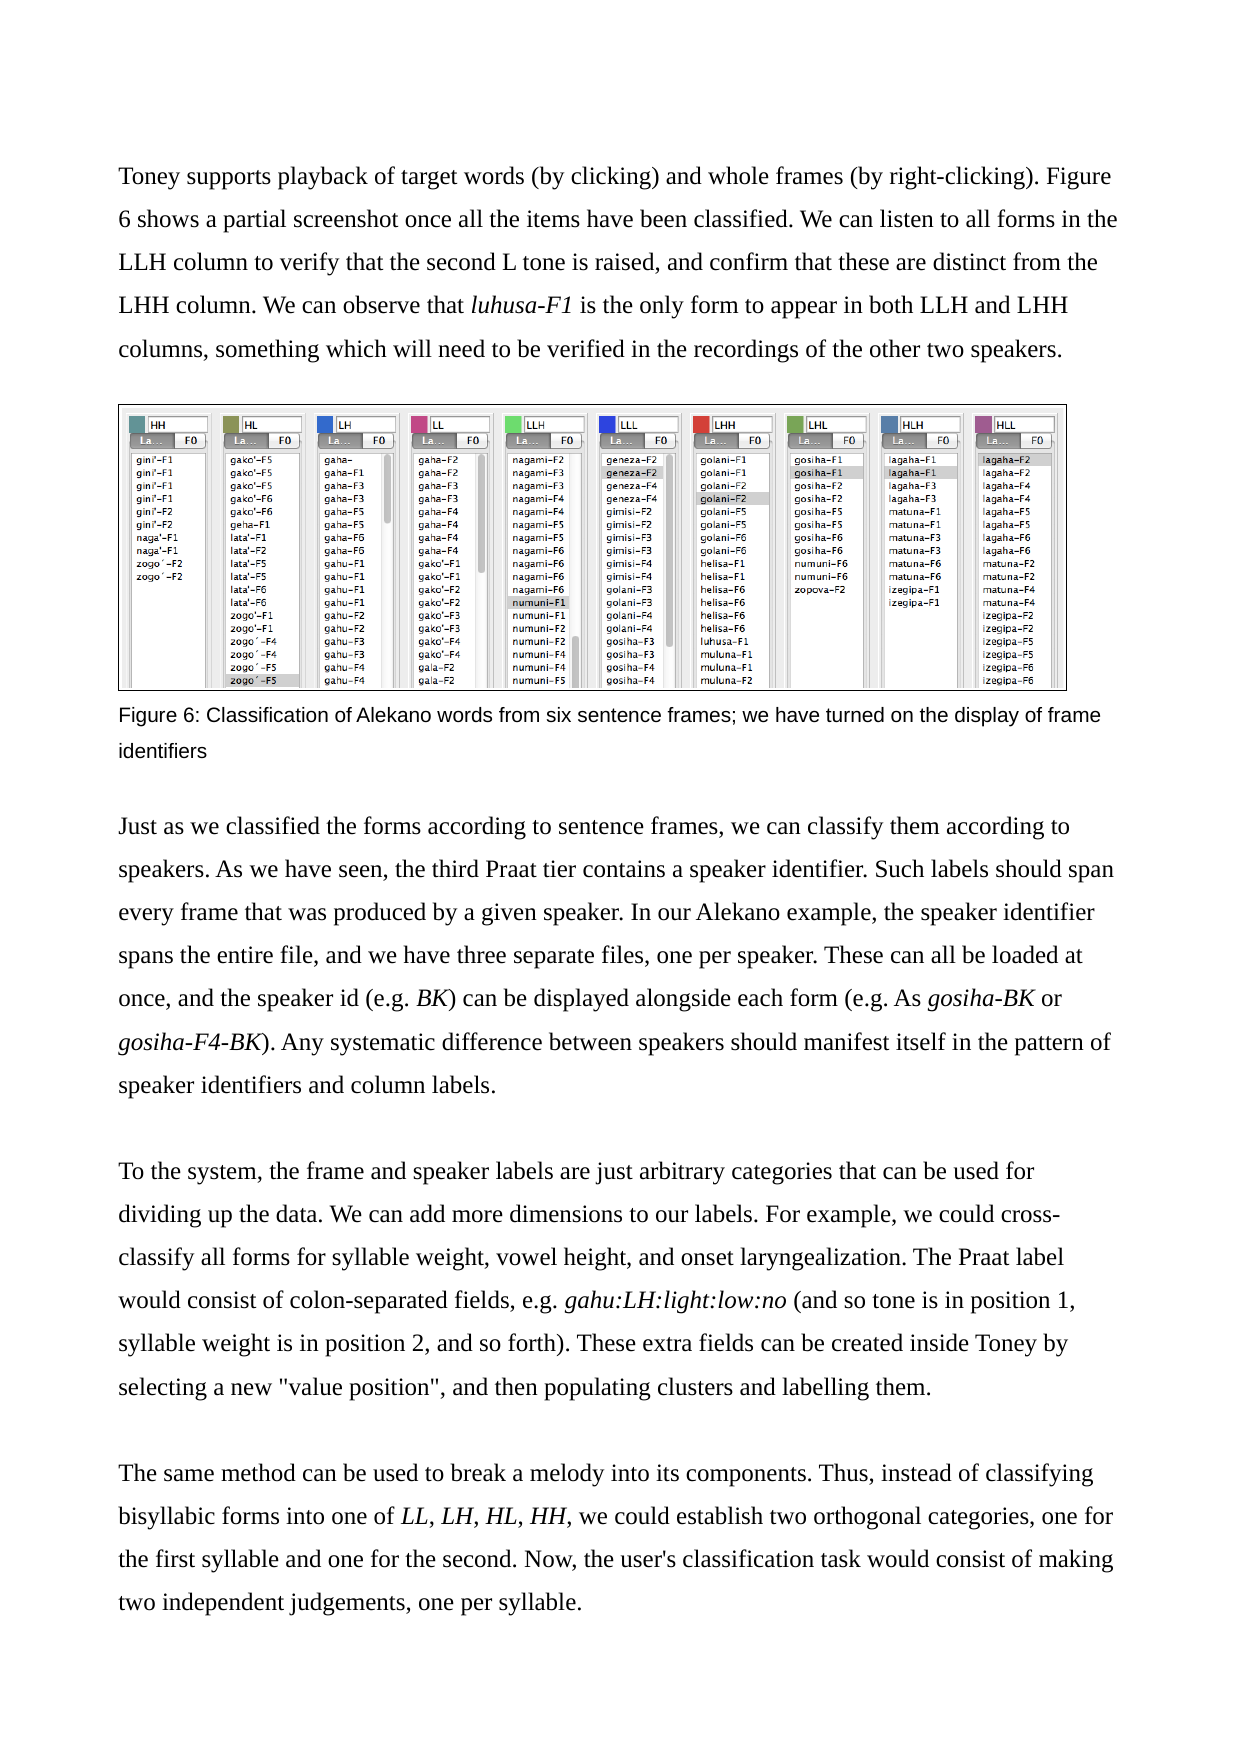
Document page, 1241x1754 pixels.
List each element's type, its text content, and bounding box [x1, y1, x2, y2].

text Figure 6: Classification of Alekano words from six sentence frames; we have turned on the display of frame identifiers [118, 688, 1122, 763]
text Toney supports playback of target words (by clicking) and whole frames (by right-clicking). Figure 6 shows a partial screenshot once all the items have been classified. We can listen to all forms in the LLH column to verify that the second L tone is raised, and confirm that these are distinct from the LHH column. We can observe that luhusa-F1 is the only form to appear in both LLH and LHH columns, something which will need to be verified in the recordings of the other two speakers. [118, 161, 1122, 362]
picture [122, 408, 1064, 688]
text To the system, the frame and speaker labels are just arbitrary categories that can be used for dividing up the data. We can add more dimensions to our labels. For example, we could cross-classify all forms for syllable weight, vowel height, and onset laryngealization. The Praat label would consist of colon-separated fields, e.g. gahu:LH:light:low:no (and so tone is in position 1, syllable weight is in position 2, and so forth). These extra fields can be created inside Toney by selecting a new "value position", and then populating clusters and labelling them. [118, 1156, 1122, 1400]
text The same method can be used to break a melody into its components. Thus, instead of classifying bisyllabic forms into one of LL, LH, HL, HH, we could establish two orthogonal categories, one for the first syllable and one for the second. Now, the user's classification task would consist of making two independent judgements, one per syllable. [118, 1458, 1122, 1616]
text Just as we classified the forms according to sentence frames, we can classify them according to speakers. As we have seen, the third Praat tier contains a speaker identifier. Such labels should span every frame that was produced by a given speaker. In our Alekano example, the speaker identifier spans the entire file, and we have three separate files, one per speaker. These can all be loaded at once, and the speaker id (e.g. BK) can be displayed alongside each form (e.g. As gosiha-BK or gosiha-F4-BK). Any systematic difference between speakers should manifest itself in the pattern of speaker identifiers and column labels. [118, 811, 1122, 1098]
